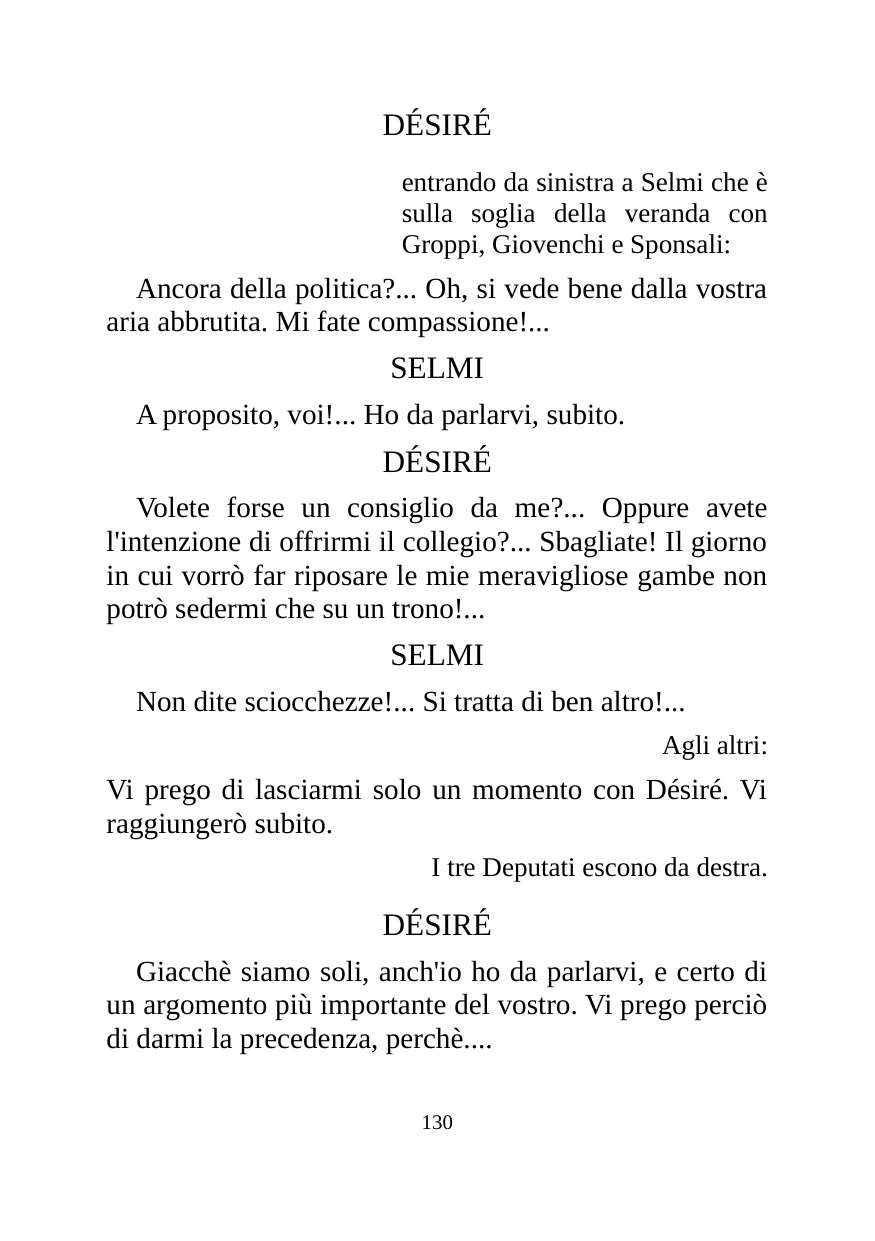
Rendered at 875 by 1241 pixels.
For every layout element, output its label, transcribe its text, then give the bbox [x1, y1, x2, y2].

text DÉSIRÉ [106, 106, 768, 142]
text A proposito, voi!... Ho da parlarvi, subito. [106, 397, 768, 431]
text Vi prego di lasciarmi solo un momento con Désiré. Vi raggiungerò subito. [106, 772, 768, 839]
text Giacchè siamo soli, anch'io ho da parlarvi, e certo di un argomento più importante del vostro. Vi prego perciò di darmi la precedenza, perchè.... [106, 954, 768, 1054]
text I tre Deputati escono da destra. [402, 851, 768, 882]
text DÉSIRÉ [106, 906, 768, 942]
text DÉSIRÉ [106, 443, 768, 479]
text SELMI [106, 636, 768, 672]
text Ancora della politica?... Oh, si vede bene dalla vostra aria abbrutita. Mi fate compassione!... [106, 271, 768, 338]
text Non dite sciocchezze!... Si tratta di ben altro!... [106, 684, 768, 718]
text SELMI [106, 350, 768, 386]
text entrando da sinistra a Selmi che è sulla soglia della veranda con Groppi, Giovenchi e Sponsali: [402, 166, 768, 259]
text Agli altri: [402, 729, 768, 761]
text Volete forse un consiglio da me?... Oppure avete l'intenzione di offrirmi il collegio?... Sbagliate! Il giorno in cui vorrò far riposare le mie meravigliose gambe non potrò sedermi che su un trono!... [106, 491, 768, 625]
